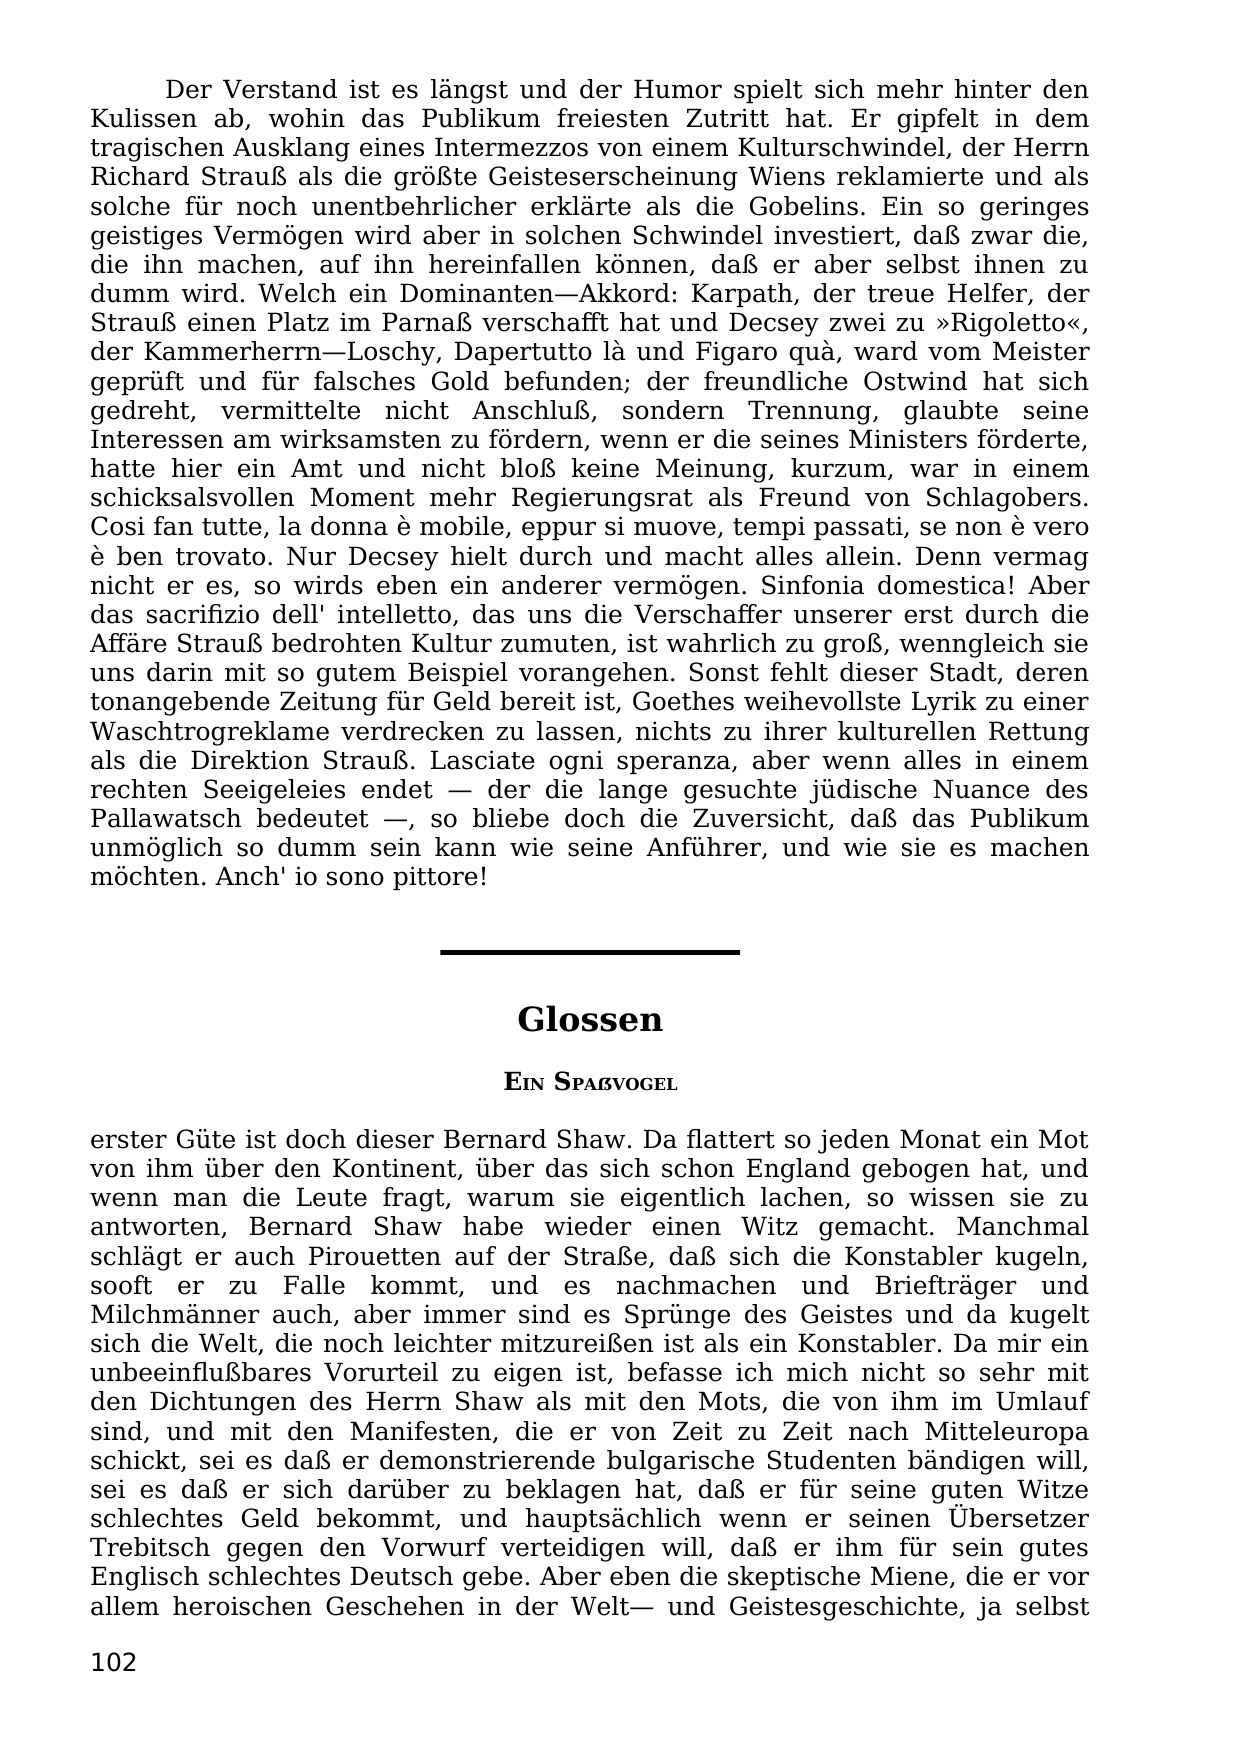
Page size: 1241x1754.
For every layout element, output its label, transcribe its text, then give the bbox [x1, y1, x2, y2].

text Der Verstand ist es längst und der Humor spielt sich mehr hinter den Kulissen ab, wohin das Publikum freiesten Zutritt hat. Er gipfelt in dem tragischen Ausklang eines Intermezzos von einem Kulturschwindel, der Herrn Richard Strauß als die größte Geisteserscheinung Wiens reklamierte und als solche für noch unentbehrlicher erklärte als die Gobelins. Ein so geringes geistiges Vermögen wird aber in solchen Schwindel investiert, daß zwar die, die ihn machen, auf ihn hereinfallen können, daß er aber selbst ihnen zu dumm wird. Welch ein Dominanten—Akkord: Karpath, der treue Helfer, der Strauß einen Platz im Parnaß verschafft hat und Decsey zwei zu »Rigoletto«, der Kammerherrn—Loschy, Dapertutto là und Figaro quà, ward vom Meister geprüft und für falsches Gold befunden; der freundliche Ostwind hat sich gedreht, vermittelte nicht Anschluß, sondern Trennung, glaubte seine Interessen am wirksamsten zu fördern, wenn er die seines Ministers förderte, hatte hier ein Amt und nicht bloß keine Meinung, kurzum, war in einem schicksalsvollen Moment mehr Regierungsrat als Freund von Schlagobers. Cosi fan tutte, la donna è mobile, eppur si muove, tempi passati, se non è vero è ben trovato. Nur Decsey hielt durch und macht alles allein. Denn vermag nicht er es, so wirds eben ein anderer vermögen. Sinfonia domestica! Aber das sacrifizio dell' intelletto, das uns die Verschaffer unserer erst durch die Affäre Strauß bedrohten Kultur zumuten, ist wahrlich zu groß, wenngleich sie uns darin mit so gutem Beispiel vorangehen. Sonst fehlt dieser Stadt, deren tonangebende Zeitung für Geld bereit ist, Goethes weihevollste Lyrik zu einer Waschtrog­reklame verdrecken zu lassen, nichts zu ihrer kulturellen Rettung als die Direktion Strauß. Lasciate ogni speranza, aber wenn alles in einem rechten Seeigeleies endet — der die lange gesuchte jüdische Nuance des Pallawatsch bedeutet —, so bliebe doch die Zuversicht, daß das Publikum unmöglich so dumm sein kann wie seine Anführer, und wie sie es machen möchten. Anch' io sono pittore! [90, 75, 1091, 892]
picture [440, 950, 741, 955]
text Glossen [90, 976, 1091, 1039]
text erster Güte ist doch dieser Bernard Shaw. Da flattert so jeden Monat ein Mot von ihm über den Kontinent, über das sich schon England gebogen hat, und wenn man die Leute fragt, warum sie eigentlich lachen, so wissen sie zu antworten, Bernard Shaw habe wieder einen Witz gemacht. Manchmal schlägt er auch Pirouetten auf der Straße, daß sich die Konstabler kugeln, sooft er zu Falle kommt, und es nachmachen und Briefträger und Milchmänner auch, aber immer sind es Sprünge des Geistes und da kugelt sich die Welt, die noch leichter mitzureißen ist als ein Konstabler. Da mir ein unbeeinflußbares Vorurteil zu eigen ist, befasse ich mich nicht so sehr mit den Dichtungen des Herrn Shaw als mit den Mots, die von ihm im Umlauf sind, und mit den Manifesten, die er von Zeit zu Zeit nach Mitteleuropa schickt, sei es daß er demonstrierende bulgarische Studenten bändigen will, sei es daß er sich darüber zu beklagen hat, daß er für seine guten Witze schlechtes Geld bekommt, und hauptsächlich wenn er seinen Übersetzer Trebitsch gegen den Vorwurf verteidigen will, daß er ihm für sein gutes Englisch schlechtes Deutsch gebe. Aber eben die skeptische Miene, die er vor allem heroischen Geschehen in der Welt— und Geistesgeschichte, ja selbst [90, 1125, 1091, 1621]
text Ein Spaßvogel [90, 1039, 1091, 1096]
